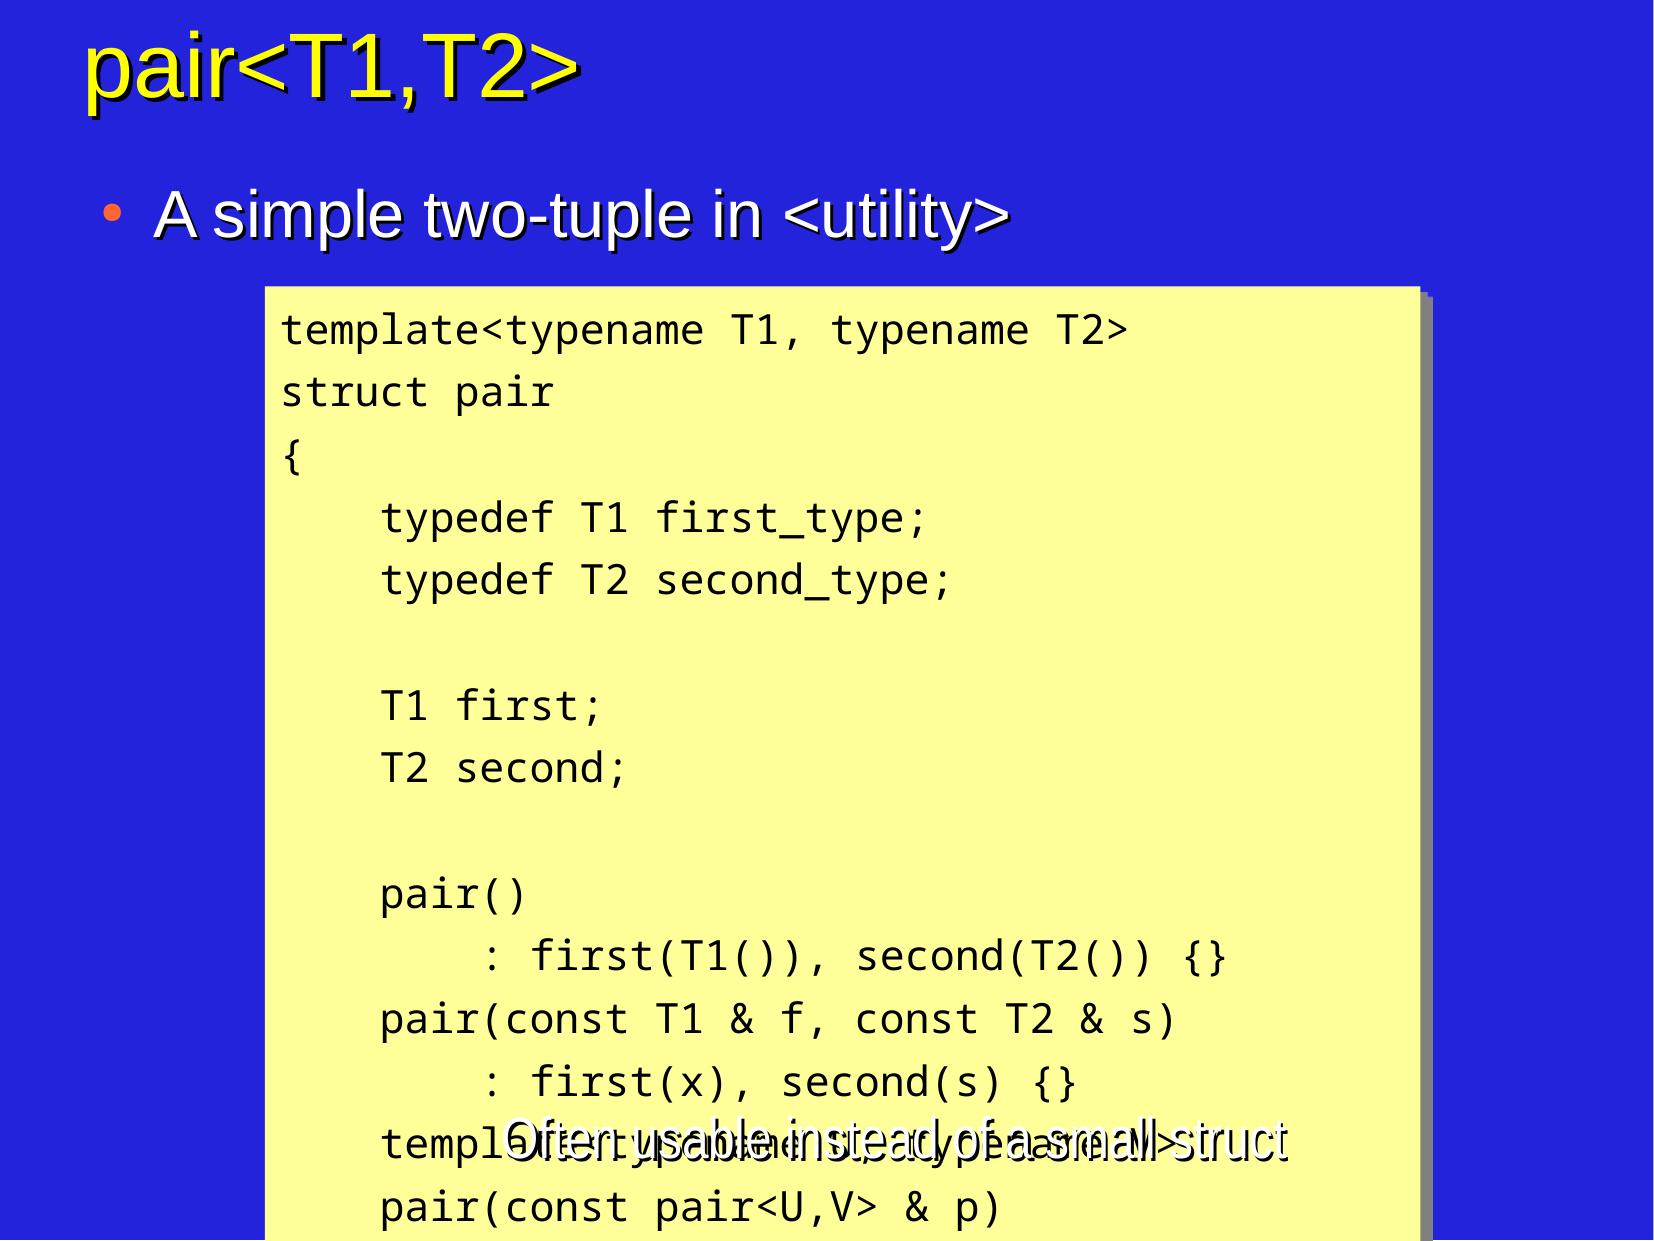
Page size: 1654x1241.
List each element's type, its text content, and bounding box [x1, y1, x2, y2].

text_box Often usable instead of a small struct [486, 1092, 1317, 1178]
text_box template<typename T1, typename T2> struct pair { typedef T1 first_type; typedef T2 second_type; T1 first; T2 second; pair() : first(T1()), second(T2()) {} pair(const T1 & f, const T2 & s) : first(x), second(s) {} template<typename U, typename V> pair(const pair<U,V> & p) : first(p.first), second(p,second) {} }; [264, 286, 1421, 1241]
title pair<T1,T2> [82, 2, 1571, 130]
list A simple two-tuple in <utility> [82, 177, 1571, 1182]
